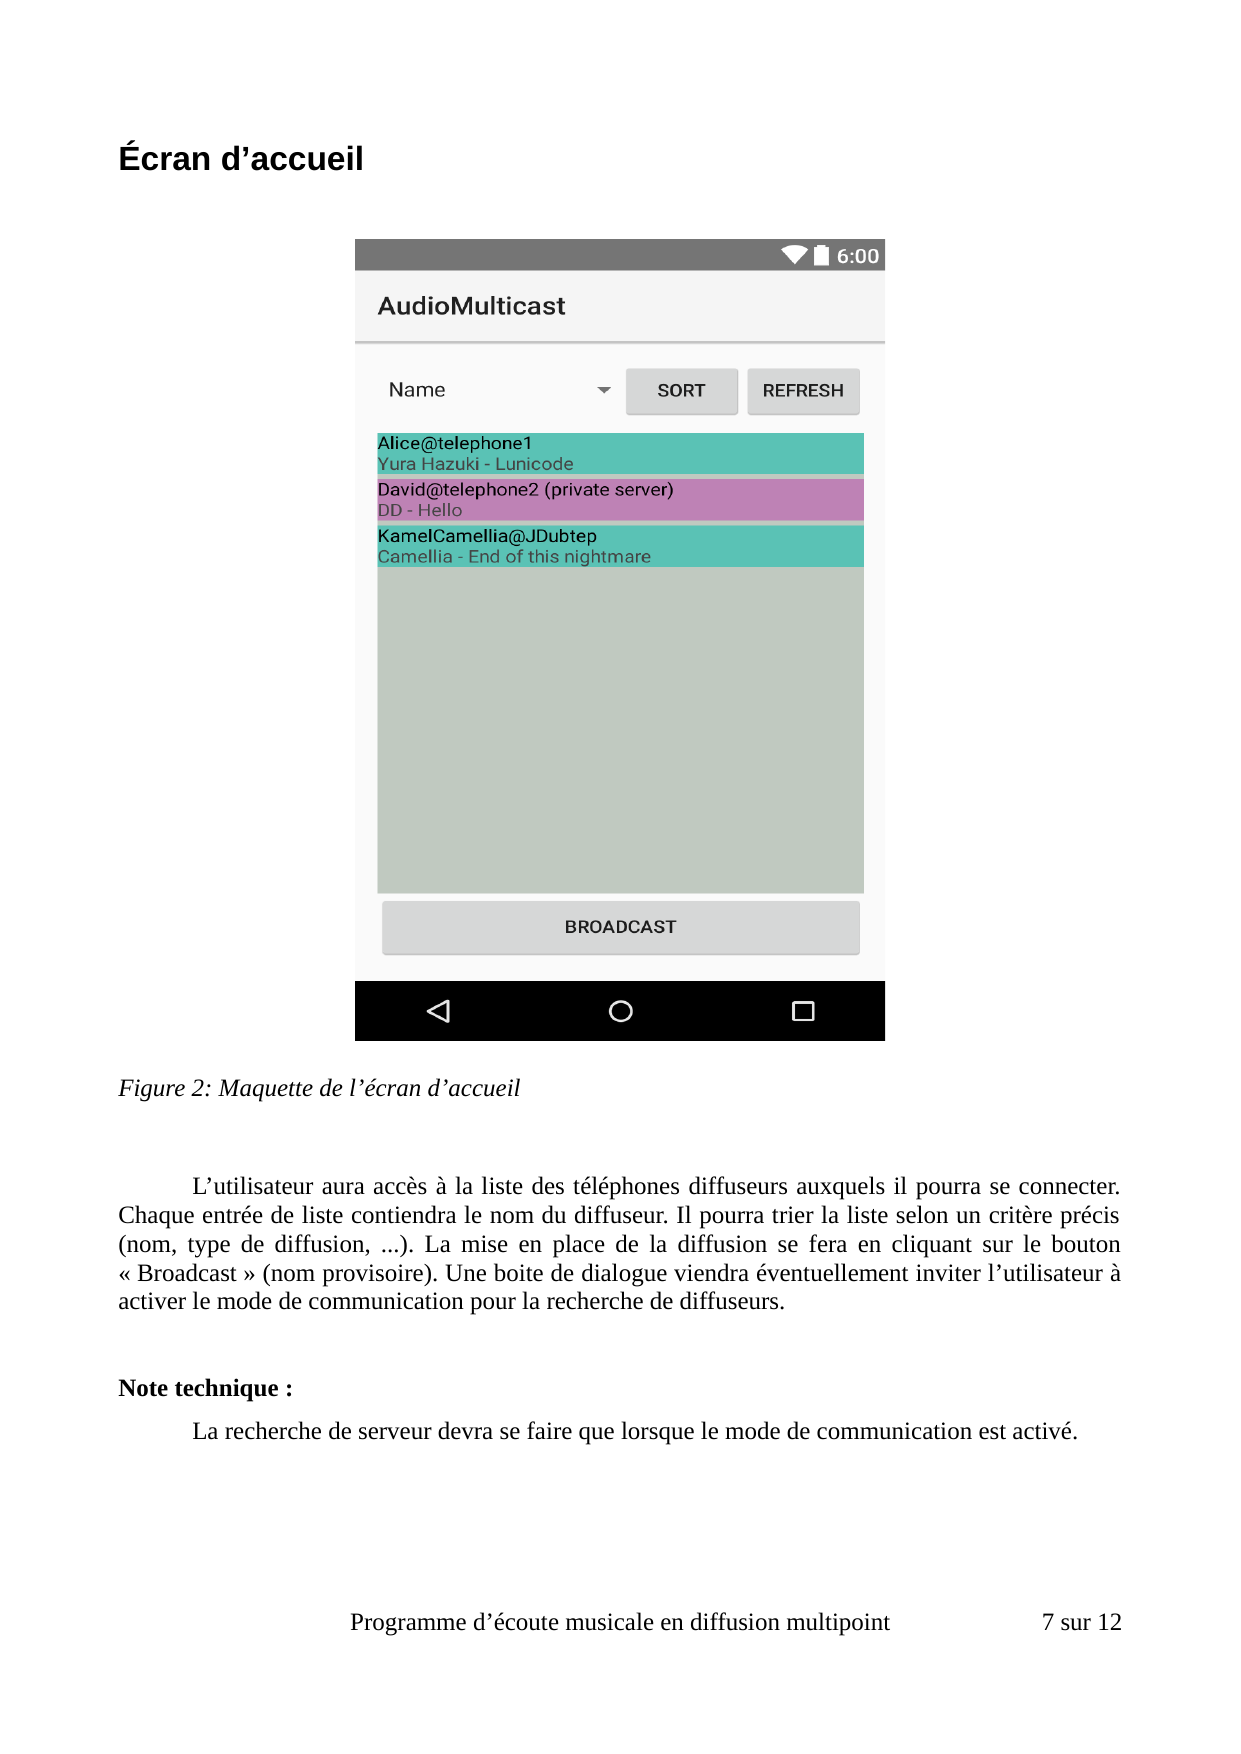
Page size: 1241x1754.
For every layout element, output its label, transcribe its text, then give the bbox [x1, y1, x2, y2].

text L’utilisateur aura accès à la liste des téléphones diffuseurs auxquels il pourra se connecter. Chaque entrée de liste contiendra le nom du diffuseur. Il pourra trier la liste selon un critère précis (nom, type de diffusion, ...). La mise en place de la diffusion se fera en cliquant sur le bouton « Broadcast » (nom provisoire). Une boite de dialogue viendra éventuellement inviter l’utilisateur à activer le mode de communication pour la recherche de diffuseurs. [118, 1171, 1122, 1315]
subtitle Écran d’accueil [118, 139, 1122, 178]
text La recherche de serveur devra se faire que lorsque le mode de communication est activé. [118, 1416, 1122, 1445]
text Figure 2: Maquette de l’écran d’accueil [118, 1073, 1122, 1102]
picture [355, 239, 886, 1041]
text Note technique : [118, 1373, 1122, 1402]
